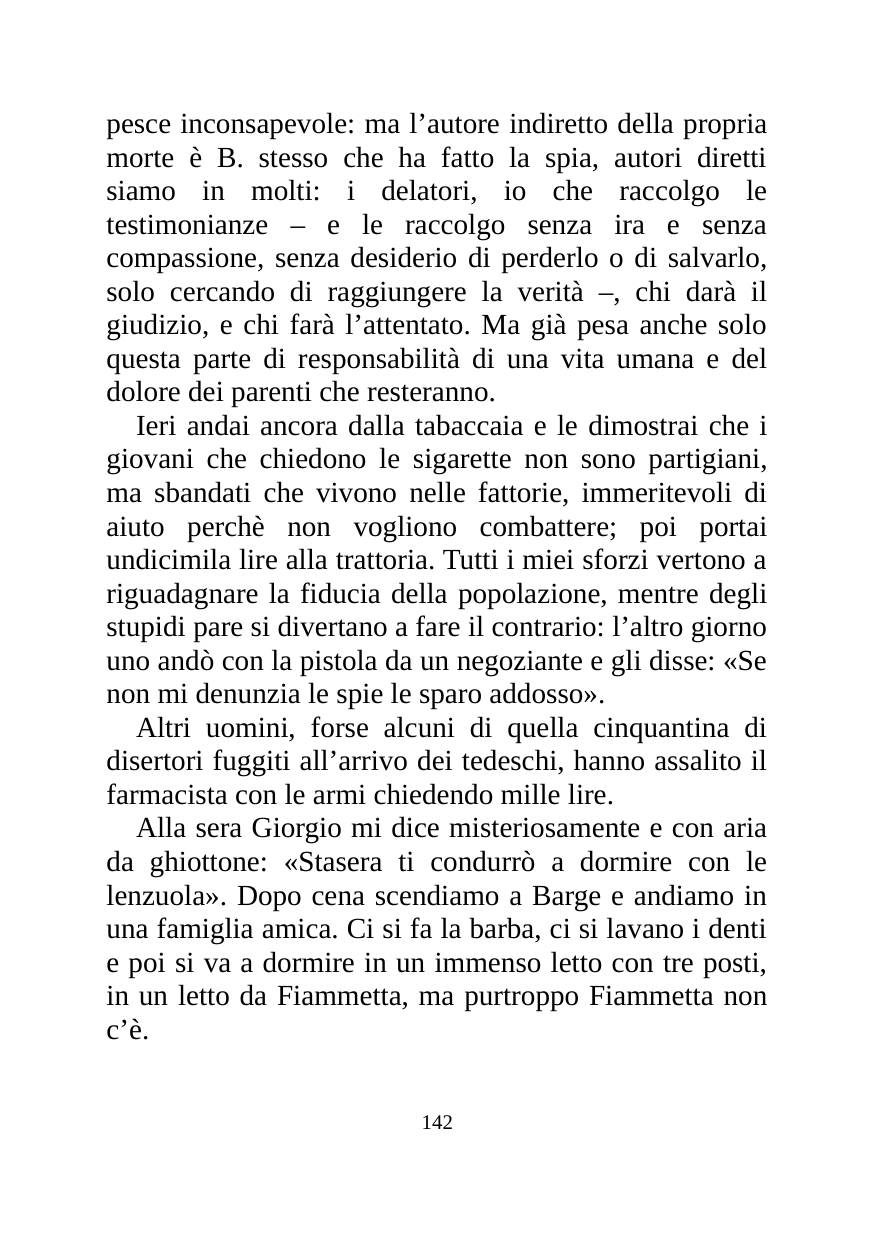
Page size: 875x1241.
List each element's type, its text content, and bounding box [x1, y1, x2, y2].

text Ieri andai ancora dalla tabaccaia e le dimostrai che i giovani che chiedono le sigarette non sono partigiani, ma sbandati che vivono nelle fattorie, immeritevoli di aiuto perchè non vogliono combattere; poi portai undicimila lire alla trattoria. Tutti i miei sforzi vertono a riguadagnare la fiducia della popolazione, mentre degli stupidi pare si divertano a fare il contrario: l’altro giorno uno andò con la pistola da un negoziante e gli disse: «Se non mi denunzia le spie le sparo addosso». [106, 408, 768, 710]
text Alla sera Giorgio mi dice misteriosamente e con aria da ghiottone: «Stasera ti condurrò a dormire con le lenzuola». Dopo cena scendiamo a Barge e andiamo in una famiglia amica. Ci si fa la barba, ci si lavano i denti e poi si va a dormire in un immenso letto con tre posti, in un letto da Fiammetta, ma purtroppo Fiammetta non c’è. [106, 811, 768, 1045]
text Altri uomini, forse alcuni di quella cinquantina di disertori fuggiti all’arrivo dei tedeschi, hanno assalito il farmacista con le armi chiedendo mille lire. [106, 710, 768, 811]
text pesce inconsapevole: ma l’autore indiretto della propria morte è B. stesso che ha fatto la spia, autori diretti siamo in molti: i delatori, io che raccolgo le testimonianze – e le raccolgo senza ira e senza compassione, senza desiderio di perderlo o di salvarlo, solo cercando di raggiungere la verità –, chi darà il giudizio, e chi farà l’attentato. Ma già pesa anche solo questa parte di responsabilità di una vita umana e del dolore dei parenti che resteranno. [106, 106, 768, 408]
